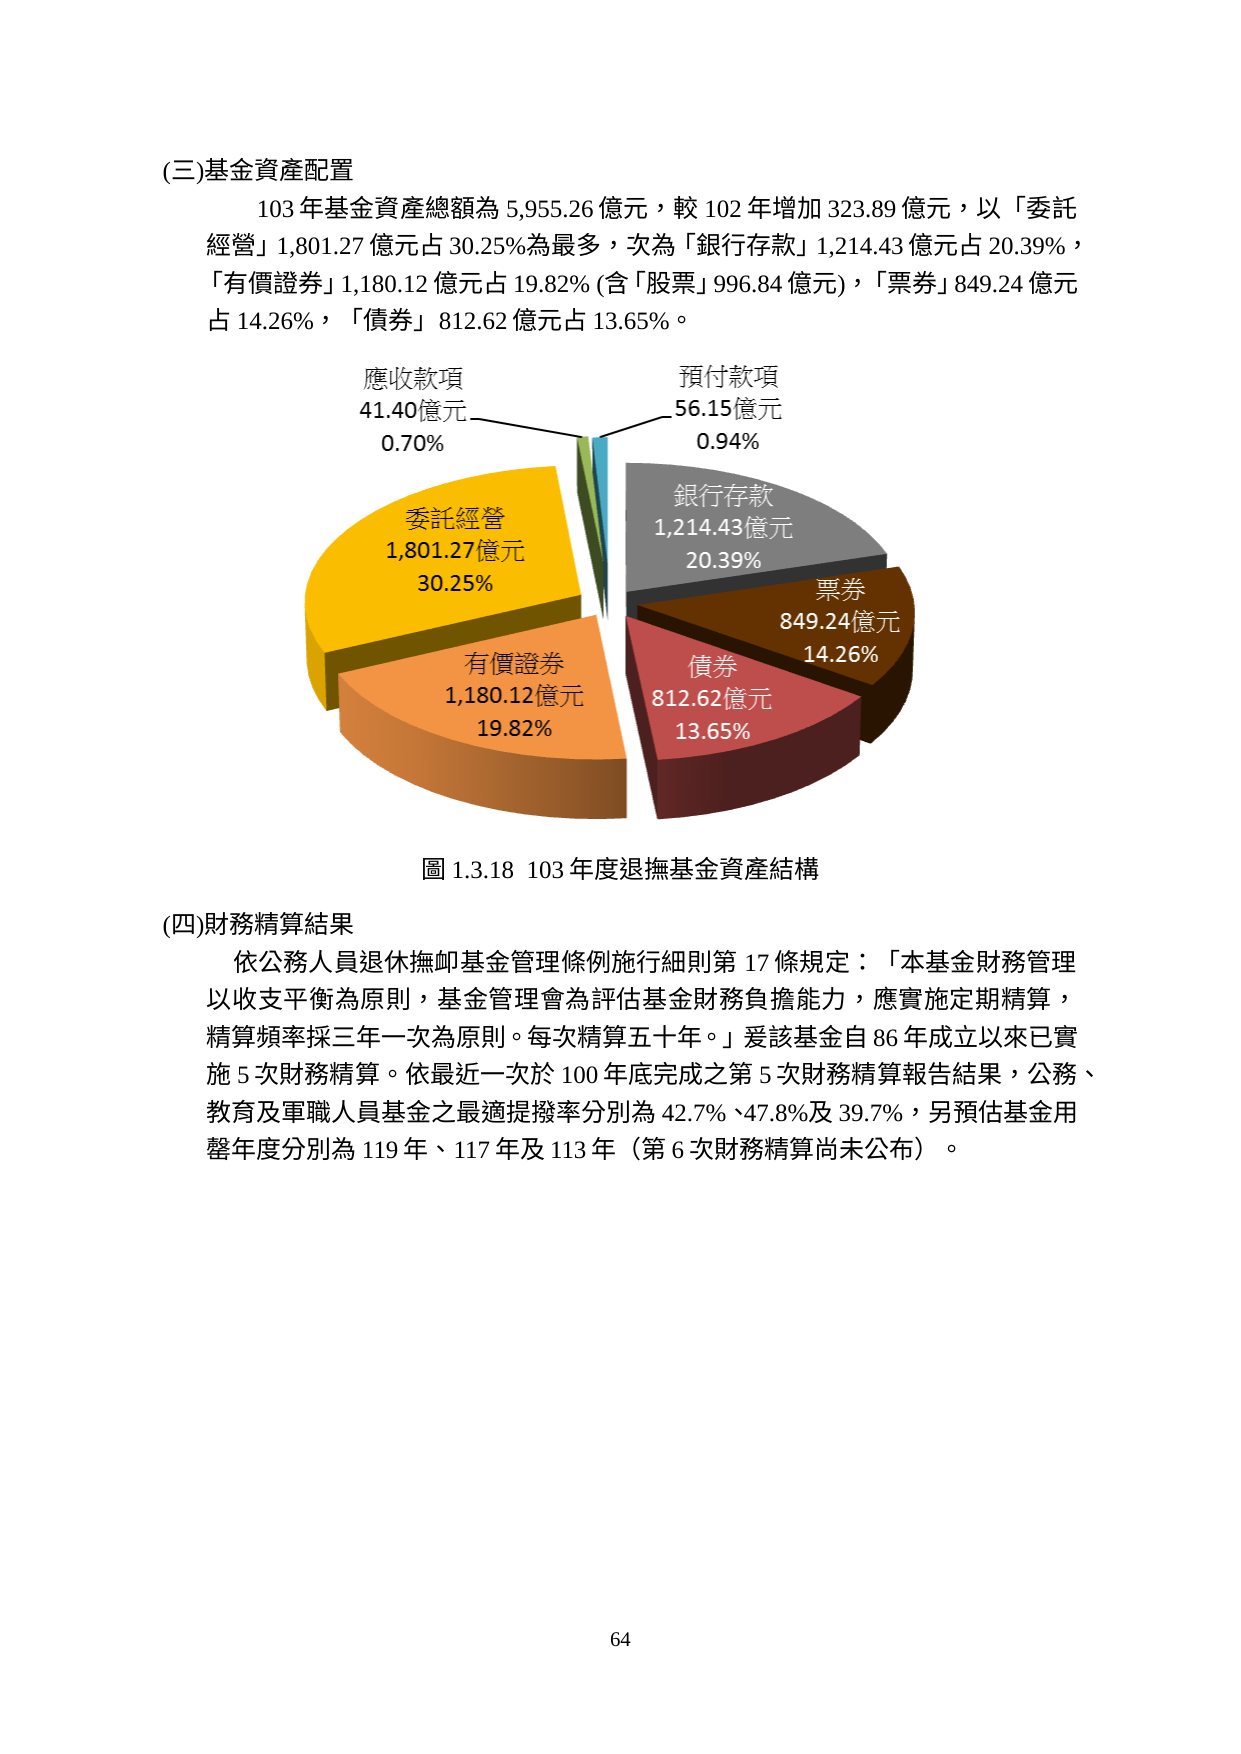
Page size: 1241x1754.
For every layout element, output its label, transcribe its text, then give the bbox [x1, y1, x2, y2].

text 圖1.3.18 103年度退撫基金資產結構 [162, 862, 1078, 885]
text 依公務人員退休撫卹基金管理條例施行細則第17條規定：「本基金財務管理以收支平衡為原則，基金管理會為評估基金財務負擔能力，應實施定期精算，精算頻率採三年一次為原則。每次精算五十年。」爰該基金自86年成立以來已實施5次財務精算。依最近一次於100年底完成之第5次財務精算報告結果，公務、教育及軍職人員基金之最適提撥率分別為42.7%、47.8%及39.7%，另預估基金用罄年度分別為119年、117年及113年（第6次財務精算尚未公布）。 [207, 942, 1078, 1167]
text (四)財務精算結果 [162, 904, 1078, 942]
text 103年基金資產總額為5,955.26億元，較102年增加323.89億元，以「委託經營」1,801.27億元占30.25%為最多，次為「銀行存款」1,214.43億元占20.39%，「有價證券」1,180.12億元占19.82% (含「股票」996.84億元)，「票券」849.24億元占14.26%，「債券」812.62億元占13.65%。 [207, 187, 1078, 337]
picture [108, 351, 1133, 862]
text (三)基金資產配置 [162, 150, 1078, 187]
